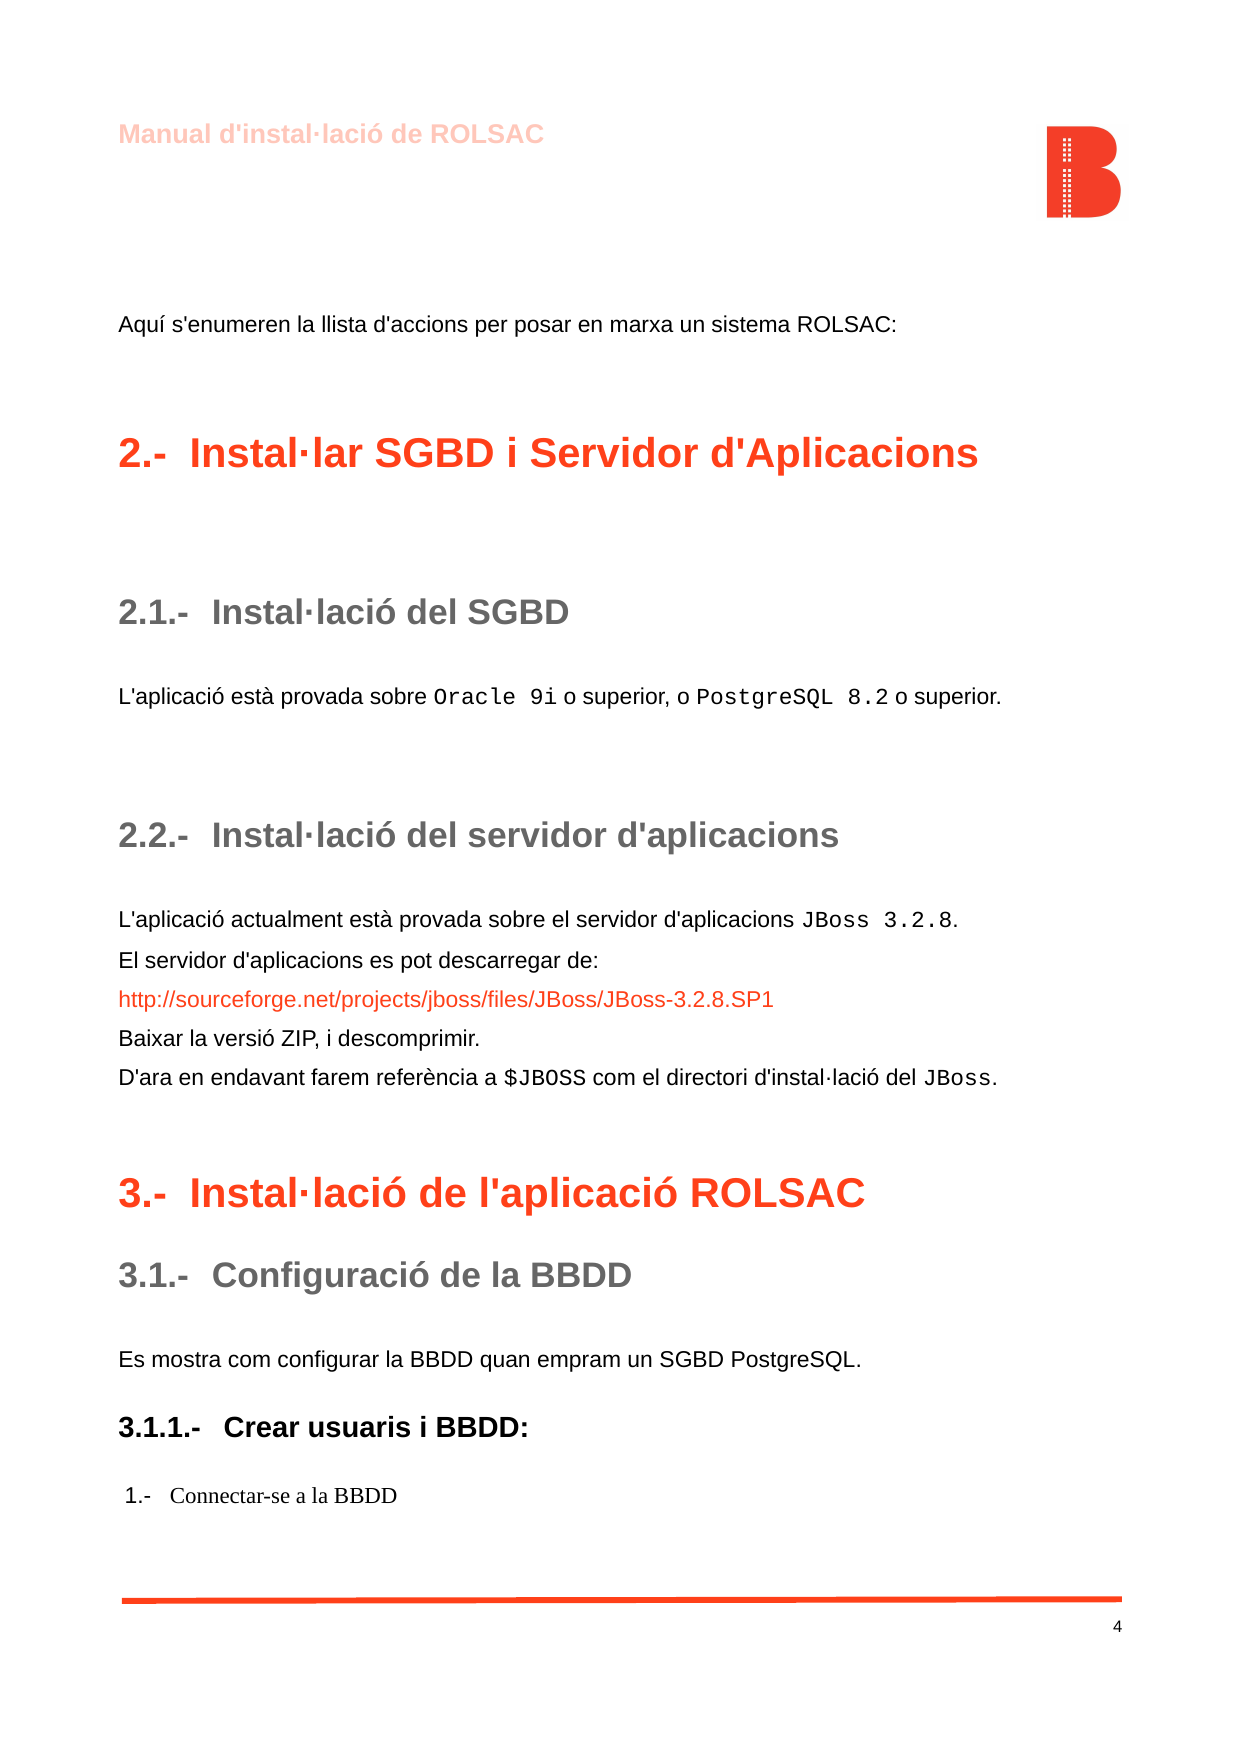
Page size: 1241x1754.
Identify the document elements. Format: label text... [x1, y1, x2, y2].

text El servidor d'aplicacions es pot descarregar de: [118, 947, 1122, 973]
text Es mostra com configurar la BBDD quan empram un SGBD PostgreSQL. [118, 1346, 1122, 1372]
text Aquí s'enumeren la llista d'accions per posar en marxa un sistema ROLSAC: [118, 311, 1122, 338]
subtitle Instal·lació de l'aplicació ROLSAC [118, 1168, 1122, 1216]
text D'ara en endavant farem referència a $JBOSS com el directori d'instal·lació del JBoss. [118, 1064, 1122, 1092]
text L'aplicació està provada sobre Oracle 9i o superior, o PostgreSQL 8.2 o superior. [118, 683, 1122, 712]
subtitle Crear usuaris i BBDD: [118, 1410, 1122, 1443]
subtitle Instal·lació del servidor d'aplicacions [118, 814, 1122, 855]
subtitle Instal·lar SGBD i Servidor d'Aplicacions [118, 428, 1122, 476]
subtitle Configuració de la BBDD [118, 1254, 1122, 1294]
text L'aplicació actualment està provada sobre el servidor d'aplicacions JBoss 3.2.8. [118, 906, 1122, 935]
picture [1036, 124, 1130, 221]
text Baixar la versió ZIP, i descomprimir. [118, 1025, 1122, 1051]
text http://sourceforge.net/projects/jboss/files/JBoss/JBoss-3.2.8.SP1 [118, 986, 1122, 1012]
list Connectar-se a la BBDD [118, 1482, 1122, 1508]
subtitle Instal·lació del SGBD [118, 591, 1122, 632]
